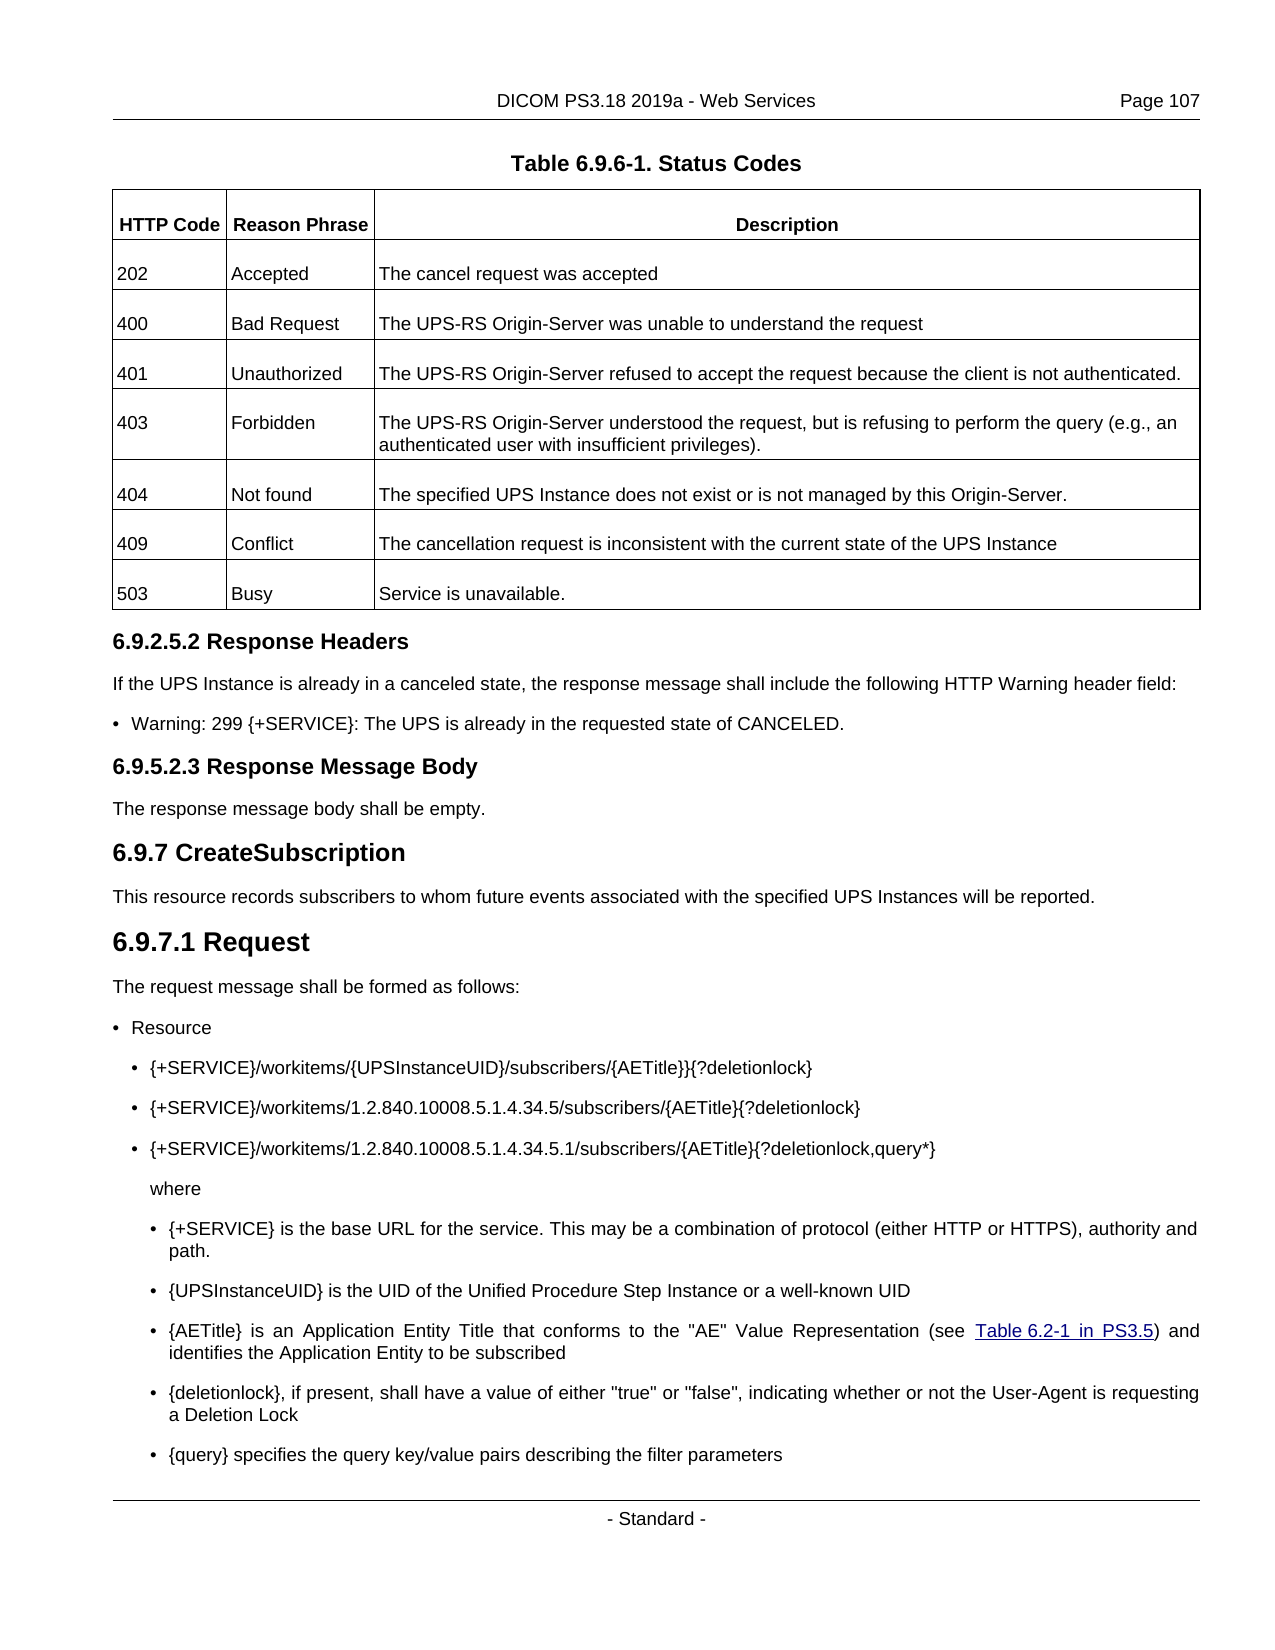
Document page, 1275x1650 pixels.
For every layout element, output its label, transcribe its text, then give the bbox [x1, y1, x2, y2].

table_header Reason Phrase [227, 190, 374, 239]
list {query} specifies the query key/value pairs describing the filter parameters [150, 1444, 1200, 1466]
list {+SERVICE}/workitems/1.2.840.10008.5.1.4.34.5/subscribers/{AETitle}{?deletionlock} [131, 1097, 1200, 1119]
list {deletionlock}, if present, shall have a value of either "true" or "false", indicating whether or not the User-Agent is requesting a Deletion Lock [150, 1382, 1200, 1425]
list {+SERVICE} is the base URL for the service. This may be a combination of protocol (either HTTP or HTTPS), authority and path. [150, 1218, 1200, 1261]
table_cell Conflict [227, 510, 374, 559]
table_cell 401 [113, 340, 226, 388]
table_header HTTP Code [113, 190, 226, 239]
list Resource [112, 1016, 1200, 1038]
table_cell Busy [227, 560, 374, 608]
list where [131, 1178, 1200, 1199]
table_cell 404 [113, 460, 226, 509]
list {UPSInstanceUID} is the UID of the Unified Procedure Step Instance or a well-known UID [150, 1280, 1200, 1301]
table_cell The specified UPS Instance does not exist or is not managed by this Origin-Server. [375, 460, 1199, 509]
table_cell The cancel request was accepted [375, 240, 1199, 289]
table_cell The UPS-RS Origin-Server refused to accept the request because the client is not authenticated. [375, 340, 1199, 388]
table_cell Unauthorized [227, 340, 374, 388]
table_cell Not found [227, 460, 374, 509]
table_header Description [375, 190, 1199, 239]
table_cell The UPS-RS Origin-Server was unable to understand the request [375, 290, 1199, 338]
text The request message shall be formed as follows: [112, 976, 1200, 998]
table_cell Accepted [227, 240, 374, 289]
table_cell Service is unavailable. [375, 560, 1199, 608]
table_cell The cancellation request is inconsistent with the current state of the UPS Instance [375, 510, 1199, 559]
table_cell 503 [113, 560, 226, 608]
text 6.9.7 CreateSubscription [112, 838, 1200, 867]
text 6.9.7.1 Request [112, 926, 1200, 957]
text If the UPS Instance is already in a canceled state, the response message shall include the following HTTP Warning header field: [112, 673, 1200, 694]
table_cell 403 [113, 389, 226, 459]
table_cell 400 [113, 290, 226, 338]
list {+SERVICE}/workitems/1.2.840.10008.5.1.4.34.5.1/subscribers/{AETitle}{?deletionlock,query*} [131, 1137, 1200, 1159]
table_cell 202 [113, 240, 226, 289]
text 6.9.2.5.2 Response Headers [112, 628, 1200, 654]
text The response message body shall be empty. [112, 798, 1200, 819]
text Table 6.9.6-1. Status Codes [112, 150, 1200, 176]
table_cell 409 [113, 510, 226, 559]
list Warning: 299 {+SERVICE}: The UPS is already in the requested state of CANCELED. [112, 713, 1200, 735]
list {AETitle} is an Application Entity Title that conforms to the "AE" Value Representation (see Table 6.2-1 in PS3.5) and identifies the Application Entity to be subscribed [150, 1320, 1200, 1363]
table_cell The UPS-RS Origin-Server understood the request, but is refusing to perform the query (e.g., an authenticated user with insufficient privileges). [375, 389, 1199, 459]
list {+SERVICE}/workitems/{UPSInstanceUID}/subscribers/{AETitle}}{?deletionlock} [131, 1057, 1200, 1078]
table_cell Forbidden [227, 389, 374, 459]
table_cell Bad Request [227, 290, 374, 338]
text This resource records subscribers to whom future events associated with the specified UPS Instances will be reported. [112, 886, 1200, 907]
text 6.9.5.2.3 Response Message Body [112, 753, 1200, 779]
